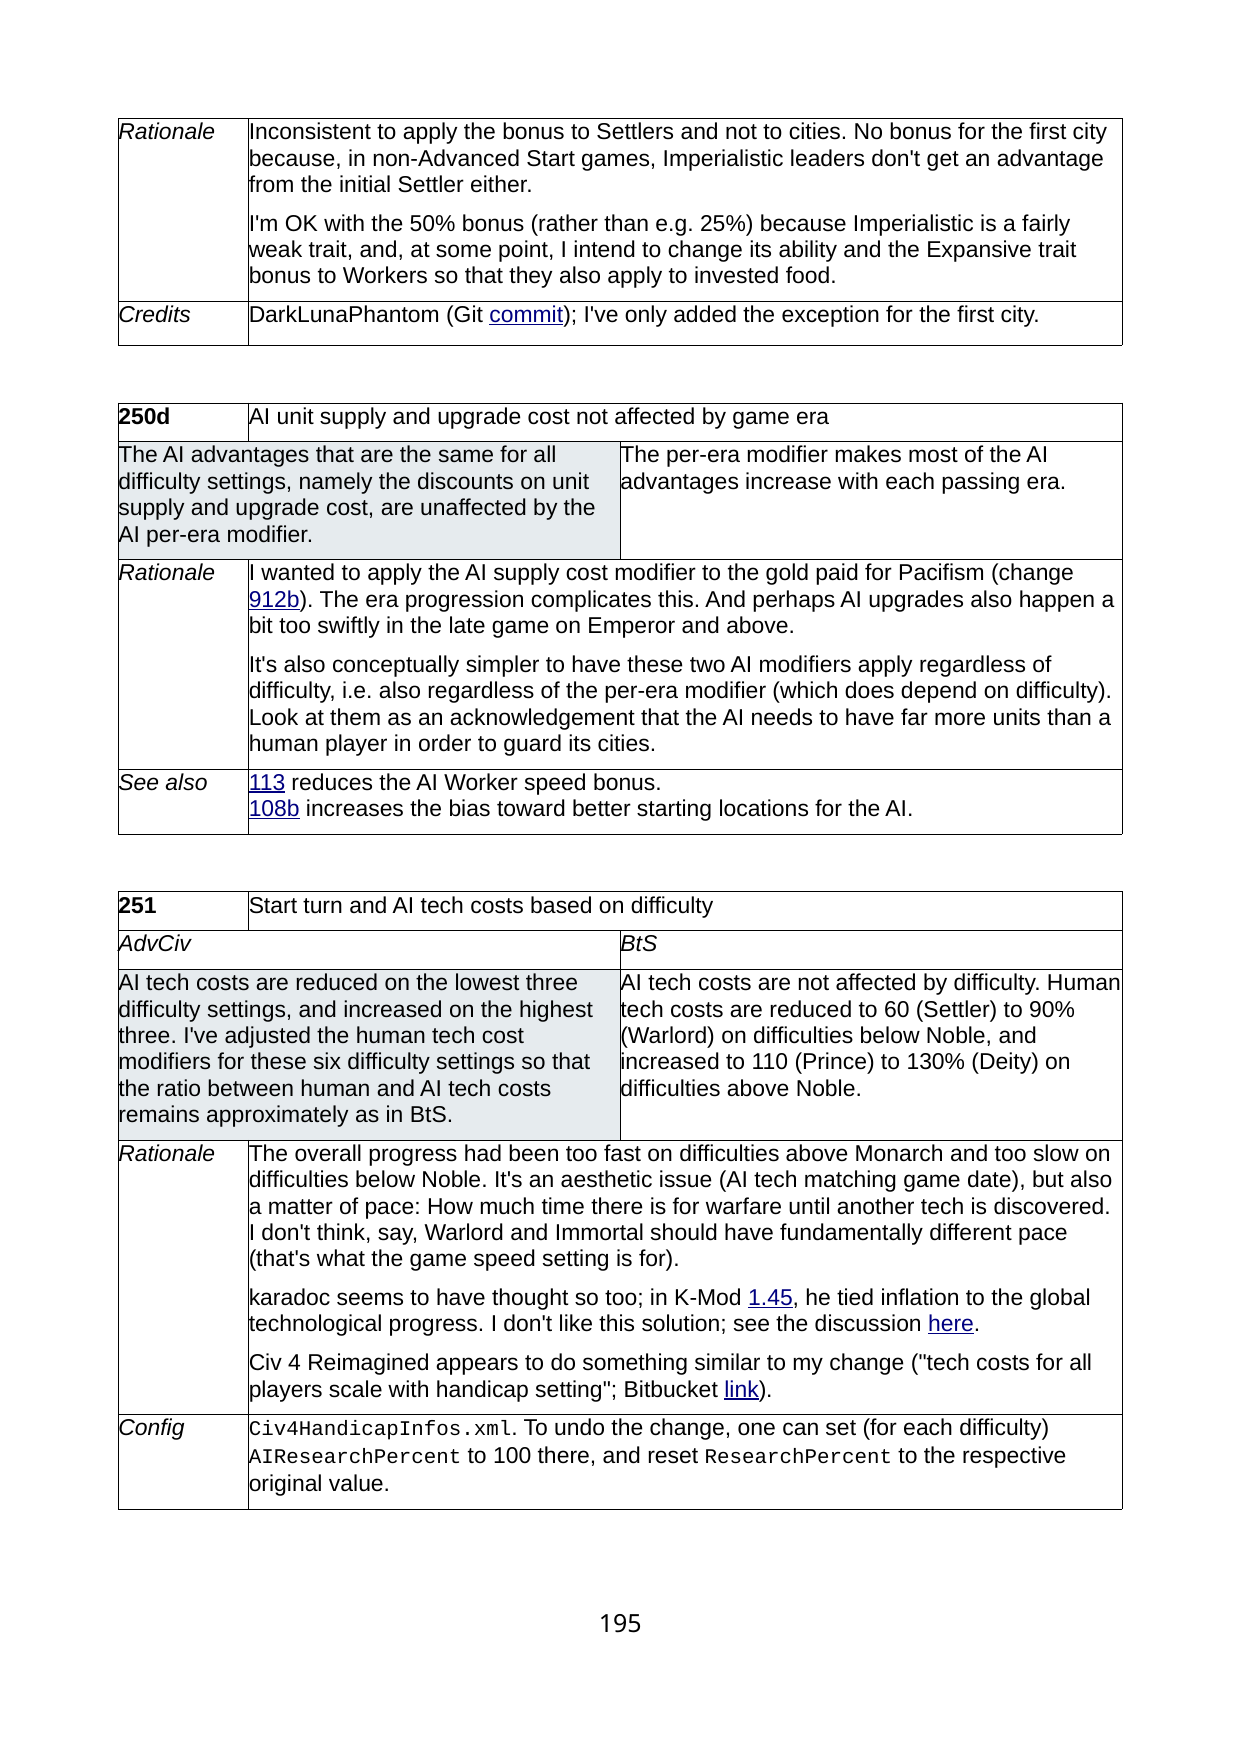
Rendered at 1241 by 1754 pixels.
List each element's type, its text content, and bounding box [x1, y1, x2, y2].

table_cell Rationale [119, 560, 248, 769]
table_cell 113 reduces the AI Worker speed bonus. 108b increases the bias toward better starting locations for the AI. [249, 770, 1122, 834]
table_cell Credits [119, 302, 248, 345]
table_header AI unit supply and upgrade cost not affected by game era [249, 404, 1122, 441]
table_cell Config [119, 1415, 248, 1508]
table_header Start turn and AI tech costs based on difficulty [249, 892, 1122, 930]
table_cell The overall progress had been too fast on difficulties above Monarch and too slow on difficulties below Noble. It's an aesthetic issue (AI tech matching game date), but also a matter of pace: How much time there is for warfare until another tech is discovered. I don't think, say, Warlord and Immortal should have fundamentally different pace (that's what the game speed setting is for). karadoc seems to have thought so too; in K-Mod 1.45, he tied inflation to the global technological progress. I don't like this solution; see the discussion here. Civ 4 Reimagined appears to do something similar to my change ("tech costs for all players scale with handicap setting"; Bitbucket link). [249, 1141, 1122, 1414]
table_header 251 [119, 892, 248, 930]
table_cell The per-era modifier makes most of the AI advantages increase with each passing era. [621, 442, 1122, 559]
table_cell BtS [621, 931, 1122, 969]
table_cell Rationale [119, 1141, 248, 1414]
table_cell AI tech costs are reduced on the lowest three difficulty settings, and increased on the highest three. I've adjusted the human tech cost modifiers for these six difficulty settings so that the ratio between human and AI tech costs remains approximately as in BtS. [119, 970, 620, 1140]
table_cell I wanted to apply the AI supply cost modifier to the gold paid for Pacifism (change 912b). The era progression complicates this. And perhaps AI upgrades also happen a bit too swiftly in the late game on Emperor and above. It's also conceptually simpler to have these two AI modifiers apply regardless of difficulty, i.e. also regardless of the per-era modifier (which does depend on difficulty). Look at them as an acknowledgement that the AI needs to have far more units than a human player in order to guard its cities. [249, 560, 1122, 769]
table_cell See also [119, 770, 248, 834]
table_cell AI tech costs are not affected by difficulty. Human tech costs are reduced to 60 (Settler) to 90% (Warlord) on difficulties below Noble, and increased to 110 (Prince) to 130% (Deity) on difficulties above Noble. [621, 970, 1122, 1140]
table_cell AdvCiv [119, 931, 620, 969]
table_header 250d [119, 404, 248, 441]
table_cell Inconsistent to apply the bonus to Settlers and not to cities. No bonus for the first city because, in non-Advanced Start games, Imperialistic leaders don't get an advantage from the initial Settler either. I'm OK with the 50% bonus (rather than e.g. 25%) because Imperialistic is a fairly weak trait, and, at some point, I intend to change its ability and the Expansive trait bonus to Workers so that they also apply to invested food. [249, 119, 1122, 301]
table_cell Rationale [119, 119, 248, 301]
table_cell Civ4HandicapInfos.xml. To undo the change, one can set (for each difficulty) AIResearchPercent to 100 there, and reset ResearchPercent to the respective original value. [249, 1415, 1122, 1508]
table_cell The AI advantages that are the same for all difficulty settings, namely the discounts on unit supply and upgrade cost, are unaffected by the AI per-era modifier. [119, 442, 620, 559]
table_cell DarkLunaPhantom (Git commit); I've only added the exception for the first city. [249, 302, 1122, 345]
